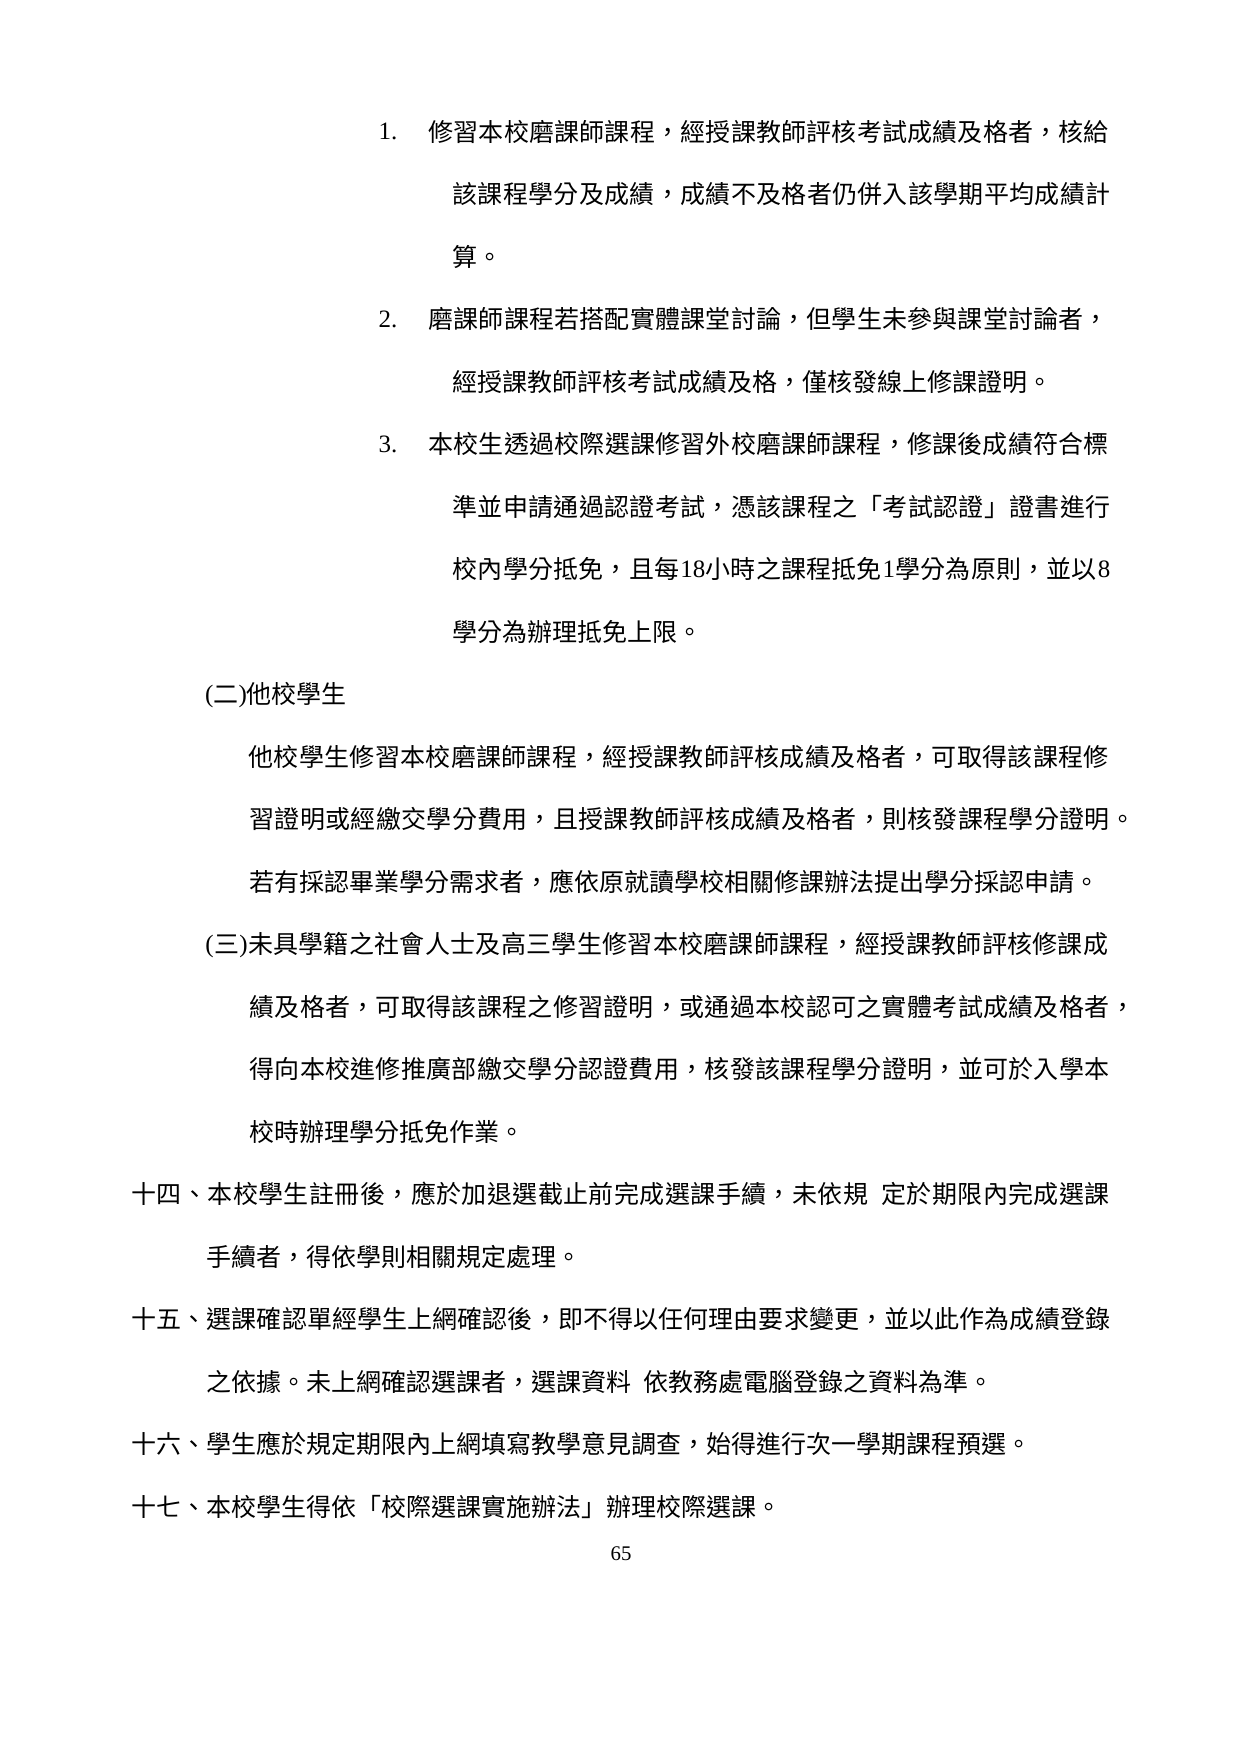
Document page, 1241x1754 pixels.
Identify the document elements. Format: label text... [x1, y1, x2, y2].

text 十七、本校學生得依「校際選課實施辦法」辦理校際選課。 [131, 1464, 1110, 1526]
text 十六、學生應於規定期限內上網填寫教學意見調查，始得進行次一學期課程預選。 [131, 1401, 1110, 1464]
list 修習本校磨課師課程，經授課教師評核考試成績及格者，核給該課程學分及成績，成績不及格者仍併入該學期平均成績計算。 [378, 89, 1110, 276]
list 本校生透過校際選課修習外校磨課師課程，修課後成績符合標準並申請通過認證考試，憑該課程之「考試認證」證書進行校內學分抵免，且每18小時之課程抵免1學分為原則，並以8學分為辦理抵免上限。 [378, 401, 1110, 651]
text (三)未具學籍之社會人士及高三學生修習本校磨課師課程，經授課教師評核修課成績及格者，可取得該課程之修習證明，或通過本校認可之實體考試成績及格者，得向本校進修推廣部繳交學分認證費用，核發該課程學分證明，並可於入學本校時辦理學分抵免作業。 [205, 901, 1110, 1151]
list 磨課師課程若搭配實體課堂討論，但學生未參與課堂討論者，經授課教師評核考試成績及格，僅核發線上修課證明。 [378, 276, 1110, 401]
text 十四、本校學生註冊後，應於加退選截止前完成選課手續，未依規 定於期限內完成選課手續者，得依學則相關規定處理。 [131, 1151, 1110, 1276]
text 十五、選課確認單經學生上網確認後，即不得以任何理由要求變更，並以此作為成績登錄之依據。未上網確認選課者，選課資料 依教務處電腦登錄之資料為準。 [131, 1276, 1110, 1401]
text (二)他校學生 [205, 651, 1110, 714]
text 他校學生修習本校磨課師課程，經授課教師評核成績及格者，可取得該課程修習證明或經繳交學分費用，且授課教師評核成績及格者，則核發課程學分證明。若有採認畢業學分需求者，應依原就讀學校相關修課辦法提出學分採認申請。 [248, 714, 1110, 901]
